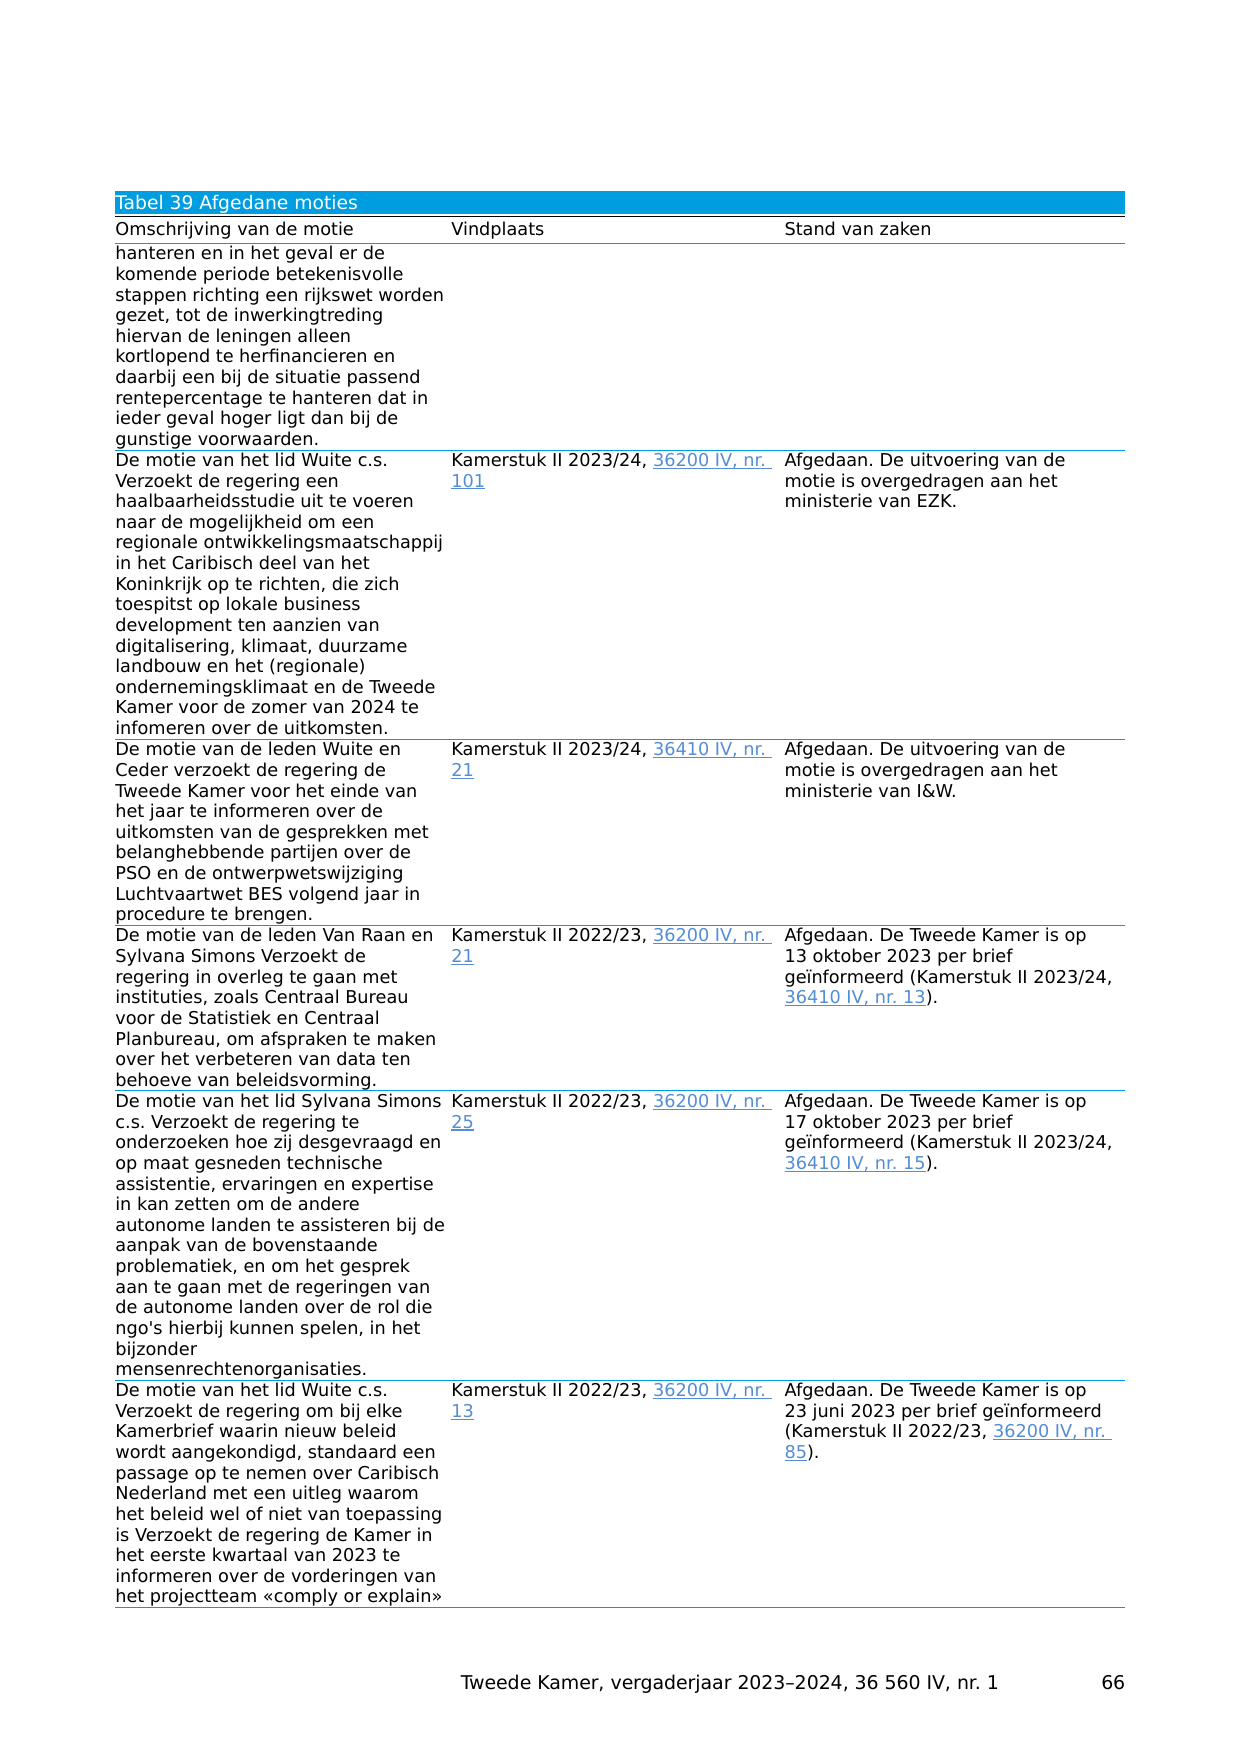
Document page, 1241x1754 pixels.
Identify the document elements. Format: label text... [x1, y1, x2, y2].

table_cell Kamerstuk II 2023/24, 36200 IV, nr. 101 [448, 451, 781, 739]
table_cell Omschrijving van de motie [115, 217, 448, 243]
table_cell Afgedaan. De Tweede Kamer is op 23 juni 2023 per brief geïnformeerd (Kamerstuk II 2022/23, 36200 IV, nr. 85). [781, 1381, 1125, 1607]
table_cell Kamerstuk II 2022/23, 36200 IV, nr. 25 [448, 1091, 781, 1380]
table_cell De motie van de leden Van Raan en Sylvana Simons Verzoekt de regering in overleg te gaan met instituties, zoals Centraal Bureau voor de Statistiek en Centraal Planbureau, om afspraken te maken over het verbeteren van data ten behoeve van beleidsvorming. [115, 926, 448, 1090]
table_cell hanteren en in het geval er de komende periode betekenisvolle stappen richting een rijkswet worden gezet, tot de inwerkingtreding hiervan de leningen alleen kortlopend te herfinancieren en daarbij een bij de situatie passend rentepercentage te hanteren dat in ieder geval hoger ligt dan bij de gunstige voorwaarden. [115, 244, 448, 449]
table_cell Afgedaan. De Tweede Kamer is op 13 oktober 2023 per brief geïnformeerd (Kamerstuk II 2023/24, 36410 IV, nr. 13). [781, 926, 1125, 1090]
table_cell Afgedaan. De Tweede Kamer is op 17 oktober 2023 per brief geïnformeerd (Kamerstuk II 2023/24, 36410 IV, nr. 15). [781, 1091, 1125, 1380]
table_cell Vindplaats [448, 217, 781, 243]
table_cell Afgedaan. De uitvoering van de motie is overgedragen aan het ministerie van EZK. [781, 451, 1125, 739]
table_cell De motie van de leden Wuite en Ceder verzoekt de regering de Tweede Kamer voor het einde van het jaar te informeren over de uitkomsten van de gesprekken met belanghebbende partijen over de PSO en de ontwerpwetswijziging Luchtvaartwet BES volgend jaar in procedure te brengen. [115, 740, 448, 925]
table_cell Afgedaan. De uitvoering van de motie is overgedragen aan het ministerie van I&W. [781, 740, 1125, 925]
table_cell [448, 244, 781, 449]
table_cell De motie van het lid Sylvana Simons c.s. Verzoekt de regering te onderzoeken hoe zij desgevraagd en op maat gesneden technische assistentie, ervaringen en expertise in kan zetten om de andere autonome landen te assisteren bij de aanpak van de bovenstaande problematiek, en om het gesprek aan te gaan met de regeringen van de autonome landen over de rol die ngo's hierbij kunnen spelen, in het bijzonder mensenrechtenorganisaties. [115, 1091, 448, 1380]
table_cell Kamerstuk II 2023/24, 36410 IV, nr. 21 [448, 740, 781, 925]
table_cell [781, 244, 1125, 449]
table_cell Stand van zaken [781, 217, 1125, 243]
table_cell Kamerstuk II 2022/23, 36200 IV, nr. 21 [448, 926, 781, 1090]
table_cell Kamerstuk II 2022/23, 36200 IV, nr. 13 [448, 1381, 781, 1607]
table_cell De motie van het lid Wuite c.s. Verzoekt de regering om bij elke Kamerbrief waarin nieuw beleid wordt aangekondigd, standaard een passage op te nemen over Caribisch Nederland met een uitleg waarom het beleid wel of niet van toepassing is Verzoekt de regering de Kamer in het eerste kwartaal van 2023 te informeren over de vorderingen van het projectteam «comply or explain» [115, 1381, 448, 1607]
table_cell De motie van het lid Wuite c.s. Verzoekt de regering een haalbaarheidsstudie uit te voeren naar de mogelijkheid om een regionale ontwikkelingsmaatschappij in het Caribisch deel van het Koninkrijk op te richten, die zich toespitst op lokale business development ten aanzien van digitalisering, klimaat, duurzame landbouw en het (regionale) ondernemingsklimaat en de Tweede Kamer voor de zomer van 2024 te infomeren over de uitkomsten. [115, 451, 448, 739]
